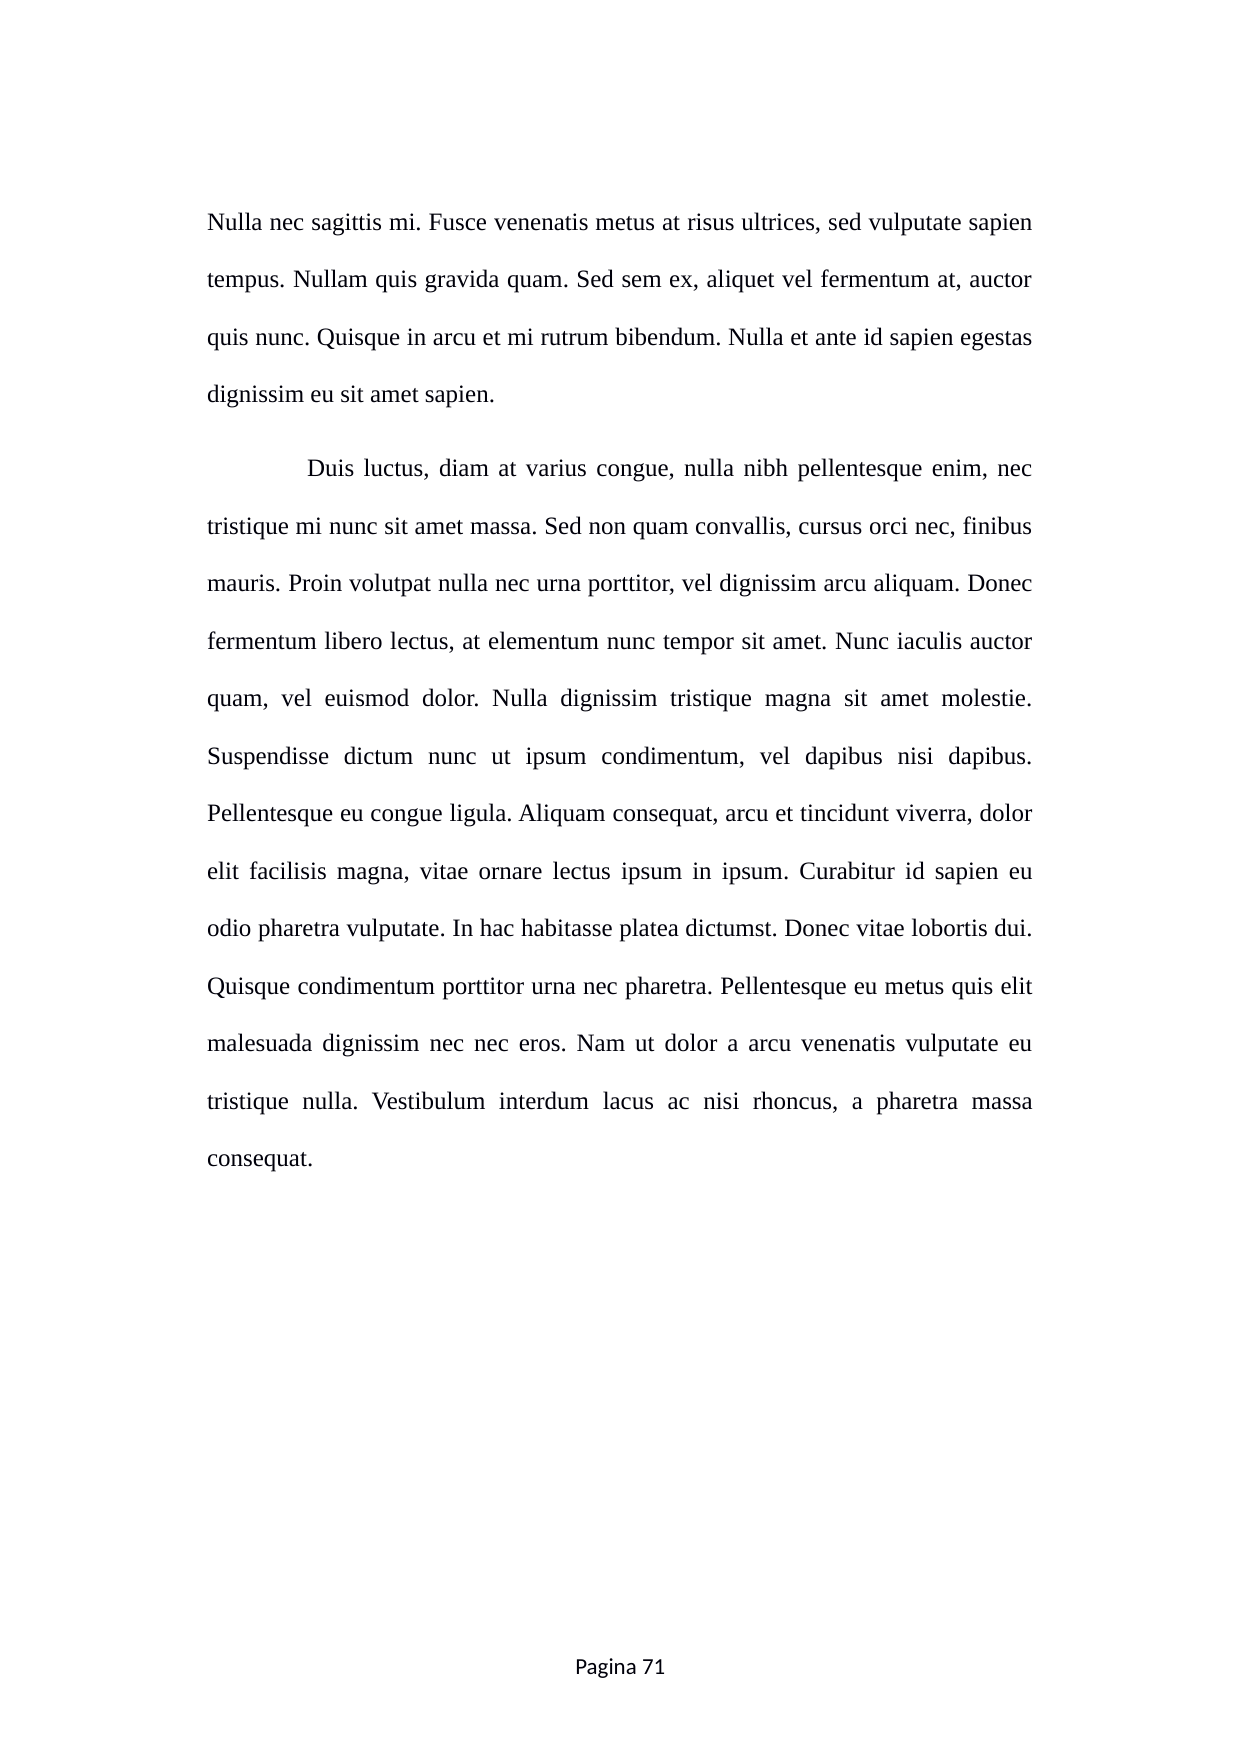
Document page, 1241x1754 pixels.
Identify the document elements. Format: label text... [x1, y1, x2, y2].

text Duis luctus, diam at varius congue, nulla nibh pellentesque enim, nec tristique mi nunc sit amet massa. Sed non quam convallis, cursus orci nec, finibus mauris. Proin volutpat nulla nec urna porttitor, vel dignissim arcu aliquam. Donec fermentum libero lectus, at elementum nunc tempor sit amet. Nunc iaculis auctor quam, vel euismod dolor. Nulla dignissim tristique magna sit amet molestie. Suspendisse dictum nunc ut ipsum condimentum, vel dapibus nisi dapibus. Pellentesque eu congue ligula. Aliquam consequat, arcu et tincidunt viverra, dolor elit facilisis magna, vitae ornare lectus ipsum in ipsum. Curabitur id sapien eu odio pharetra vulputate. In hac habitasse platea dictumst. Donec vitae lobortis dui. Quisque condimentum porttitor urna nec pharetra. Pellentesque eu metus quis elit malesuada dignissim nec nec eros. Nam ut dolor a arcu venenatis vulputate eu tristique nulla. Vestibulum interdum lacus ac nisi rhoncus, a pharetra massa consequat. [207, 453, 1033, 1172]
text Nulla nec sagittis mi. Fusce venenatis metus at risus ultrices, sed vulputate sapien tempus. Nullam quis gravida quam. Sed sem ex, aliquet vel fermentum at, auctor quis nunc. Quisque in arcu et mi rutrum bibendum. Nulla et ante id sapien egestas dignissim eu sit amet sapien. [207, 207, 1033, 408]
